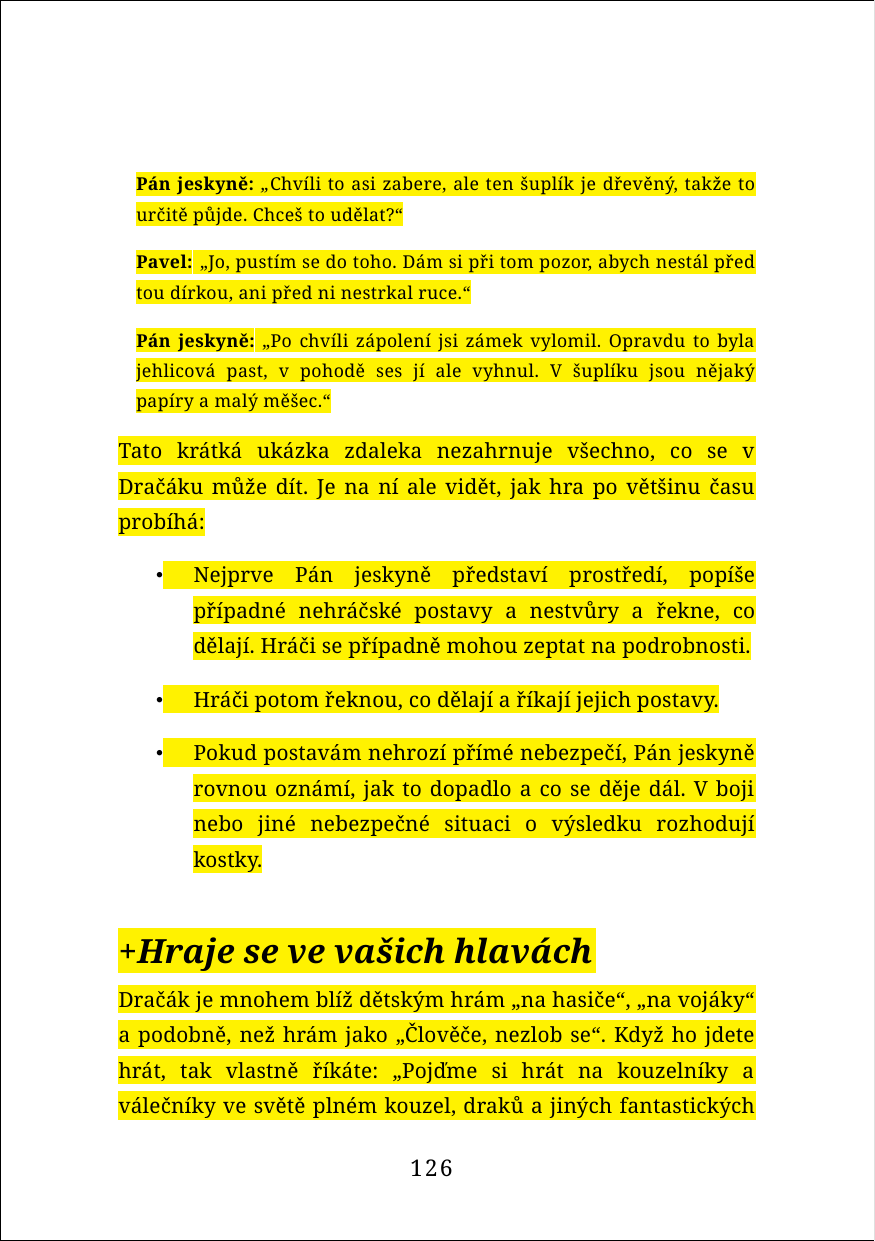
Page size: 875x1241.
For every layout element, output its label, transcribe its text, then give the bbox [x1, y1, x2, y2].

text Pán jeskyně: „Po chvíli zápolení jsi zámek vylomil. Opravdu to byla jehlicová past, v pohodě ses jí ale vyhnul. V šuplíku jsou nějaký papíry a malý měšec.“ [136, 328, 756, 413]
text Pán jeskyně: „Chvíli to asi zabere, ale ten šuplík je dřevěný, takže to určitě půjde. Chceš to udělat?“ [136, 172, 756, 226]
text Tato krátká ukázka zdaleka nezahrnuje všechno, co se v Dračáku může dít. Je na ní ale vidět, jak hra po většinu času probíhá: [118, 436, 756, 536]
text Dračák je mnohem blíž dětským hrám „na hasiče“, „na vojáky“ a podobně, než hrám jako „Člověče, nezlob se“. Když ho jdete hrát, tak vlastně říkáte: „Pojďme si hrát na kouzelníky a válečníky ve světě plném kouzel, draků a jiných fantastických [118, 985, 756, 1120]
list Hráči potom řeknou, co dělají a říkají jejich postavy. [156, 685, 756, 713]
list Nejprve Pán jeskyně představí prostředí, popíše případné nehráčské postavy a nestvůry a řekne, co dělají. Hráči se případně mohou zeptat na podrobnosti. [156, 561, 756, 660]
subtitle +Hraje se ve vašich hlavách [118, 927, 756, 973]
list Pokud postavám nehrozí přímé nebezpečí, Pán jeskyně rovnou oznámí, jak to dopadlo a co se děje dál. V boji nebo jiné nebezpečné situaci o výsledku rozhodují kostky. [156, 738, 756, 873]
text Pavel: „Jo, pustím se do toho. Dám si při tom pozor, abych nestál před tou dírkou, ani před ni nestrkal ruce.“ [136, 250, 756, 304]
